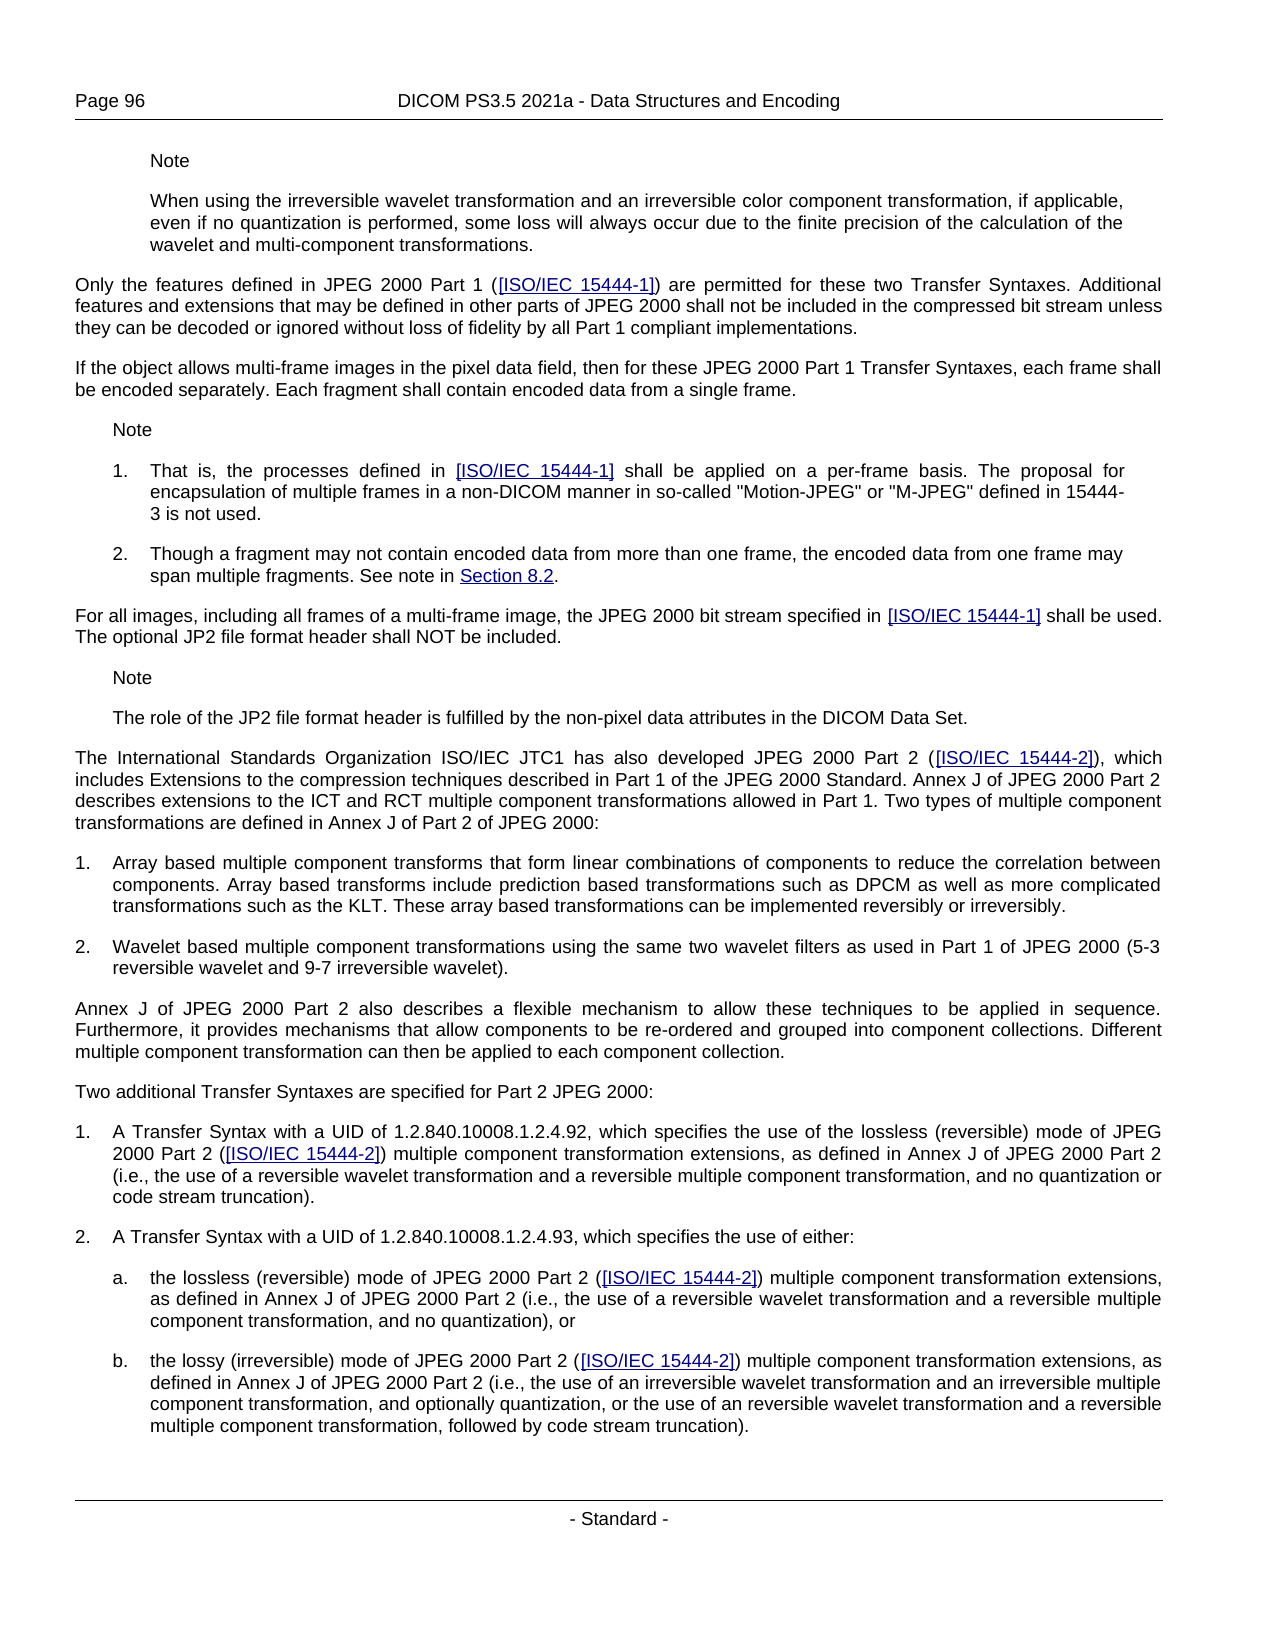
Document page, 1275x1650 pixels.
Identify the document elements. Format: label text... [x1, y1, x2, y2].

text When using the irreversible wavelet transformation and an irreversible color component transformation, if applicable, even if no quantization is performed, some loss will always occur due to the finite precision of the calculation of the wavelet and multi-component transformations. [150, 190, 1125, 255]
text b. the lossy (irreversible) mode of JPEG 2000 Part 2 ([ISO/IEC 15444-2]) multiple component transformation extensions, as defined in Annex J of JPEG 2000 Part 2 (i.e., the use of an irreversible wavelet transformation and an irreversible multiple component transformation, and optionally quantization, or the use of an reversible wavelet transformation and a reversible multiple component transformation, followed by code stream truncation). [112, 1350, 1162, 1436]
text 1. Array based multiple component transforms that form linear combinations of components to reduce the correlation between components. Array based transforms include prediction based transformations such as DPCM as well as more complicated transformations such as the KLT. These array based transformations can be implemented reversibly or irreversibly. [75, 852, 1162, 917]
text 2. Wavelet based multiple component transformations using the same two wavelet filters as used in Part 1 of JPEG 2000 (5-3 reversible wavelet and 9-7 irreversible wavelet). [75, 936, 1162, 979]
text Only the features defined in JPEG 2000 Part 1 ([ISO/IEC 15444-1]) are permitted for these two Transfer Syntaxes. Additional features and extensions that may be defined in other parts of JPEG 2000 shall not be included in the compressed bit stream unless they can be decoded or ignored without loss of fidelity by all Part 1 compliant implementations. [75, 274, 1162, 338]
text For all images, including all frames of a multi-frame image, the JPEG 2000 bit stream specified in [ISO/IEC 15444-1] shall be used. The optional JP2 file format header shall NOT be included. [75, 605, 1162, 648]
text 2. Though a fragment may not contain encoded data from more than one frame, the encoded data from one frame may span multiple fragments. See note in Section 8.2. [112, 543, 1125, 586]
text 1. A Transfer Syntax with a UID of 1.2.840.10008.1.2.4.92, which specifies the use of the lossless (reversible) mode of JPEG 2000 Part 2 ([ISO/IEC 15444-2]) multiple component transformation extensions, as defined in Annex J of JPEG 2000 Part 2 (i.e., the use of a reversible wavelet transformation and a reversible multiple component transformation, and no quantization or code stream truncation). [75, 1121, 1162, 1207]
text 1. That is, the processes defined in [ISO/IEC 15444-1] shall be applied on a per-frame basis. The proposal for encapsulation of multiple frames in a non-DICOM manner in so-called "Motion-JPEG" or "M-JPEG" defined in 15444-3 is not used. [112, 459, 1125, 524]
text Annex J of JPEG 2000 Part 2 also describes a flexible mechanism to allow these techniques to be applied in sequence. Furthermore, it provides mechanisms that allow components to be re-ordered and grouped into component collections. Different multiple component transformation can then be applied to each component collection. [75, 997, 1162, 1062]
text Note [112, 419, 1125, 441]
text The role of the JP2 file format header is fulfilled by the non-pixel data attributes in the DICOM Data Set. [112, 707, 1125, 728]
text Note [150, 150, 1125, 172]
text 2. A Transfer Syntax with a UID of 1.2.840.10008.1.2.4.93, which specifies the use of either: [75, 1226, 1162, 1248]
text The International Standards Organization ISO/IEC JTC1 has also developed JPEG 2000 Part 2 ([ISO/IEC 15444-2]), which includes Extensions to the compression techniques described in Part 1 of the JPEG 2000 Standard. Annex J of JPEG 2000 Part 2 describes extensions to the ICT and RCT multiple component transformations allowed in Part 1. Two types of multiple component transformations are defined in Annex J of Part 2 of JPEG 2000: [75, 747, 1162, 833]
text a. the lossless (reversible) mode of JPEG 2000 Part 2 ([ISO/IEC 15444-2]) multiple component transformation extensions, as defined in Annex J of JPEG 2000 Part 2 (i.e., the use of a reversible wavelet transformation and a reversible multiple component transformation, and no quantization), or [112, 1267, 1162, 1331]
text Two additional Transfer Syntaxes are specified for Part 2 JPEG 2000: [75, 1081, 1162, 1102]
text If the object allows multi-frame images in the pixel data field, then for these JPEG 2000 Part 1 Transfer Syntaxes, each frame shall be encoded separately. Each fragment shall contain encoded data from a single frame. [75, 357, 1162, 400]
text Note [112, 667, 1125, 688]
